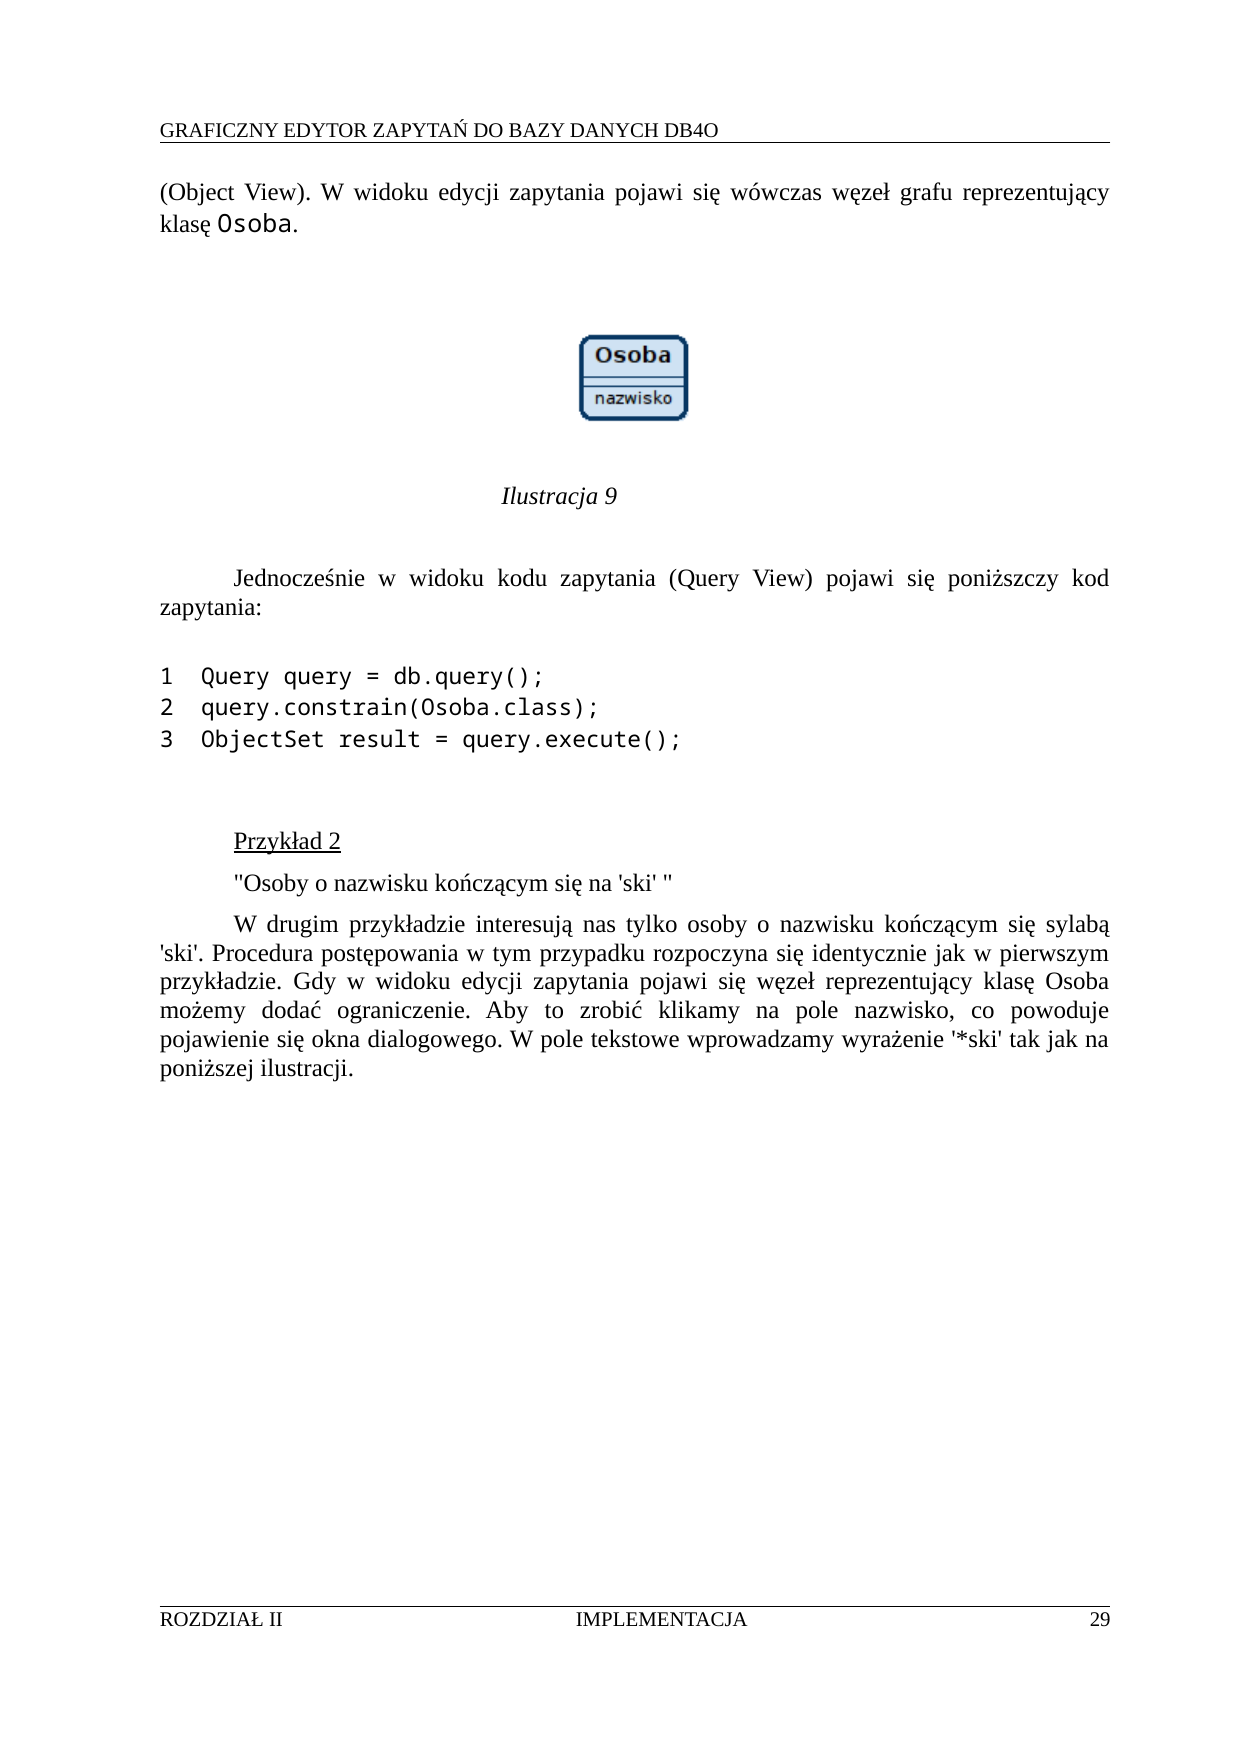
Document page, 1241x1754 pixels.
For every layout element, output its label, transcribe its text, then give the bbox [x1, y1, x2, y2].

picture [501, 306, 769, 481]
text Przykład 2 [159, 826, 1110, 855]
text 3 ObjectSet result = query.execute(); [159, 723, 1110, 754]
text Jednocześnie w widoku kodu zapytania (Query View) pojawi się poniższczy kod zapytania: [159, 563, 1110, 621]
text (Object View). W widoku edycji zapytania pojawi się wówczas węzeł grafu reprezentujący klasę Osoba. [159, 177, 1110, 240]
text W drugim przykładzie interesują nas tylko osoby o nazwisku kończącym się sylabą 'ski'. Procedura postępowania w tym przypadku rozpoczyna się identycznie jak w pierwszym przykładzie. Gdy w widoku edycji zapytania pojawi się węzeł reprezentujący klasę Osoba możemy dodać ograniczenie. Aby to zrobić klikamy na pole nazwisko, co powoduje pojawienie się okna dialogowego. W pole tekstowe wprowadzamy wyrażenie '*ski' tak jak na poniższej ilustracji. [159, 909, 1110, 1081]
text 1 Query query = db.query(); [159, 660, 1110, 691]
text Ilustracja 9 [501, 481, 769, 509]
text "Osoby o nazwisku kończącym się na 'ski' " [159, 868, 1110, 896]
text 2 query.constrain(Osoba.class); [159, 691, 1110, 723]
